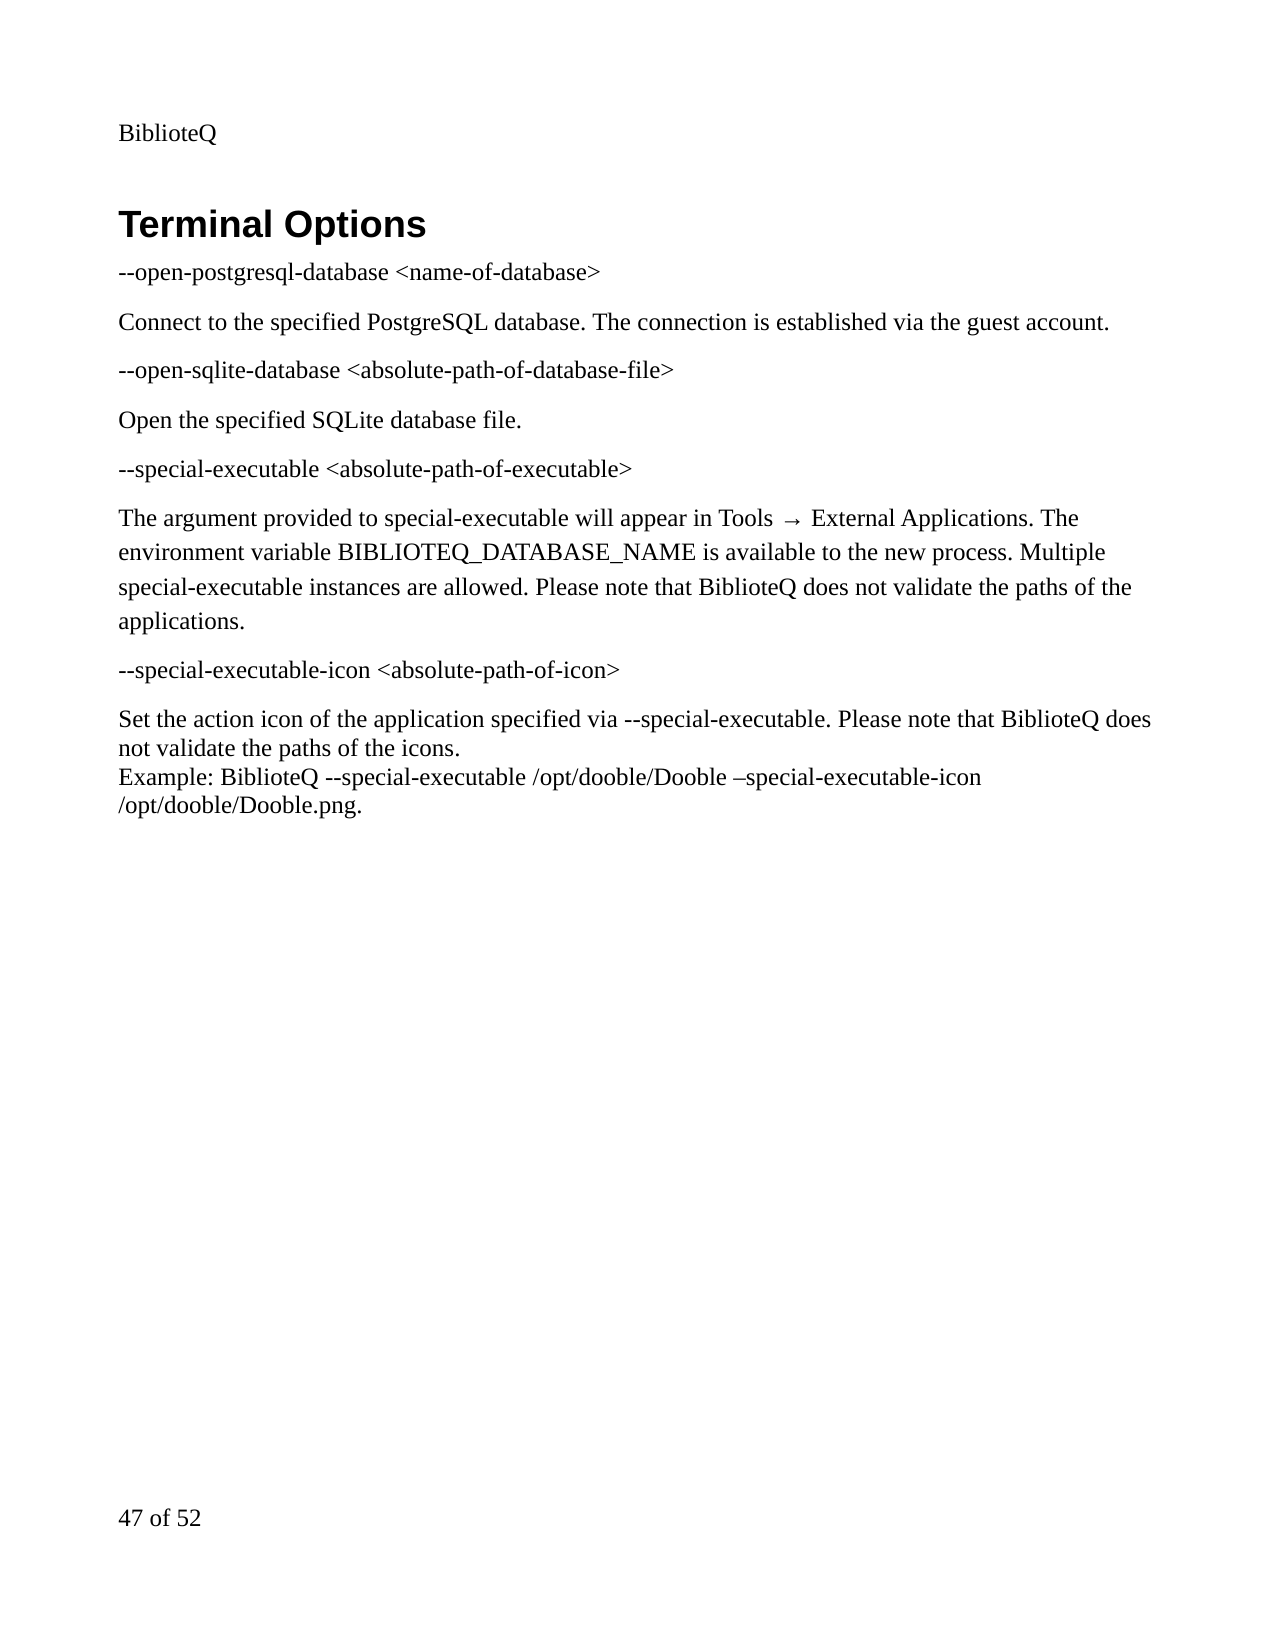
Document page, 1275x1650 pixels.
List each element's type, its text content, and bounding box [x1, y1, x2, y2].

text --special-executable <absolute-path-of-executable> [118, 454, 1157, 482]
text --open-sqlite-database <absolute-path-of-database-file> [118, 356, 1157, 384]
text Set the action icon of the application specified via --special-executable. Please note that BiblioteQ does not validate the paths of the icons. [118, 704, 1157, 762]
text Open the specified SQLite database file. [118, 405, 1157, 433]
text --open-postgresql-database <name-of-database> [118, 257, 1157, 286]
subtitle Terminal Options [118, 201, 1157, 245]
text Example: BiblioteQ --special-executable /opt/dooble/Dooble –special-executable-icon /opt/dooble/Dooble.png. [118, 762, 1157, 819]
text --special-executable-icon <absolute-path-of-icon> [118, 655, 1157, 684]
text The argument provided to special-executable will appear in Tools → External Applications. The environment variable BIBLIOTEQ_DATABASE_NAME is available to the new process. Multiple special-executable instances are allowed. Please note that BiblioteQ does not validate the paths of the applications. [118, 503, 1157, 635]
text Connect to the specified PostgreSQL database. The connection is established via the guest account. [118, 307, 1157, 335]
